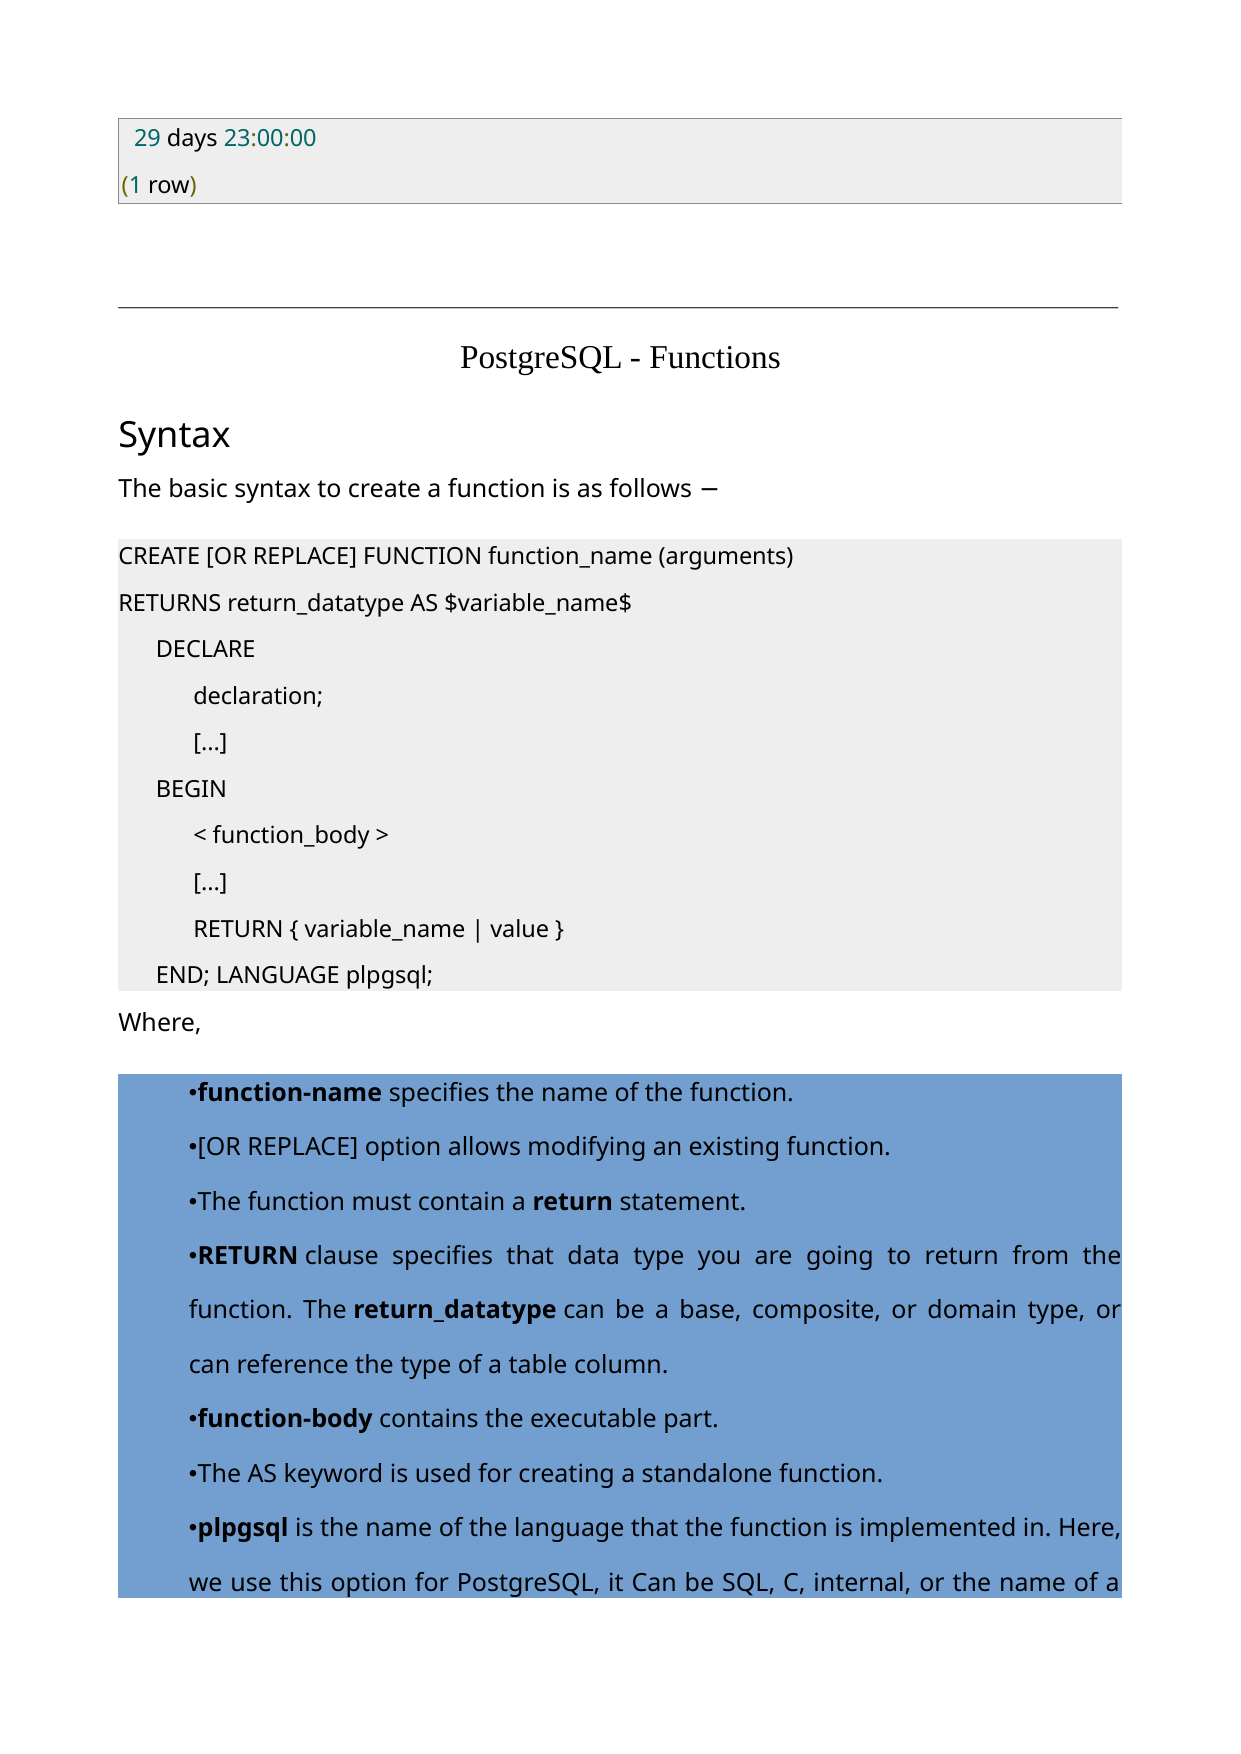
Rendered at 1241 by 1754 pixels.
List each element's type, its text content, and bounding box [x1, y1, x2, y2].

text Where, [118, 1005, 1122, 1039]
text declaration; [118, 679, 1122, 711]
text The basic syntax to create a function is as follows − [118, 470, 1122, 504]
list function-name specifies the name of the function. [118, 1074, 1122, 1108]
list The AS keyword is used for creating a standalone function. [118, 1456, 1122, 1489]
text < function_body > [118, 819, 1122, 851]
list function-body contains the executable part. [118, 1401, 1122, 1435]
list The function must contain a return statement. [118, 1183, 1122, 1217]
text RETURNS return_datatype AS $variable_name$ [118, 586, 1122, 618]
list plpgsql is the name of the language that the function is implemented in. Here, we use this option for PostgreSQL, it Can be SQL, C, internal, or the name of a [118, 1510, 1122, 1598]
text 29 days 23:00:00 [119, 119, 1122, 153]
text [...] [118, 865, 1122, 897]
text CREATE [OR REPLACE] FUNCTION function_name (arguments) [118, 539, 1122, 571]
list RETURN clause specifies that data type you are going to return from the function. The return_datatype can be a base, composite, or domain type, or can reference the type of a table column. [118, 1238, 1122, 1381]
text END; LANGUAGE plpgsql; [118, 958, 1122, 991]
subtitle Syntax [118, 409, 1122, 458]
text BEGIN [118, 772, 1122, 804]
text RETURN { variable_name | value } [118, 912, 1122, 944]
text DECLARE [118, 633, 1122, 664]
text (1 row) [119, 165, 1122, 203]
list [OR REPLACE] option allows modifying an existing function. [118, 1129, 1122, 1163]
text [...] [118, 726, 1122, 758]
text ________________________________________________________________________________ [118, 289, 1122, 312]
subtitle PostgreSQL - Functions [118, 337, 1122, 376]
